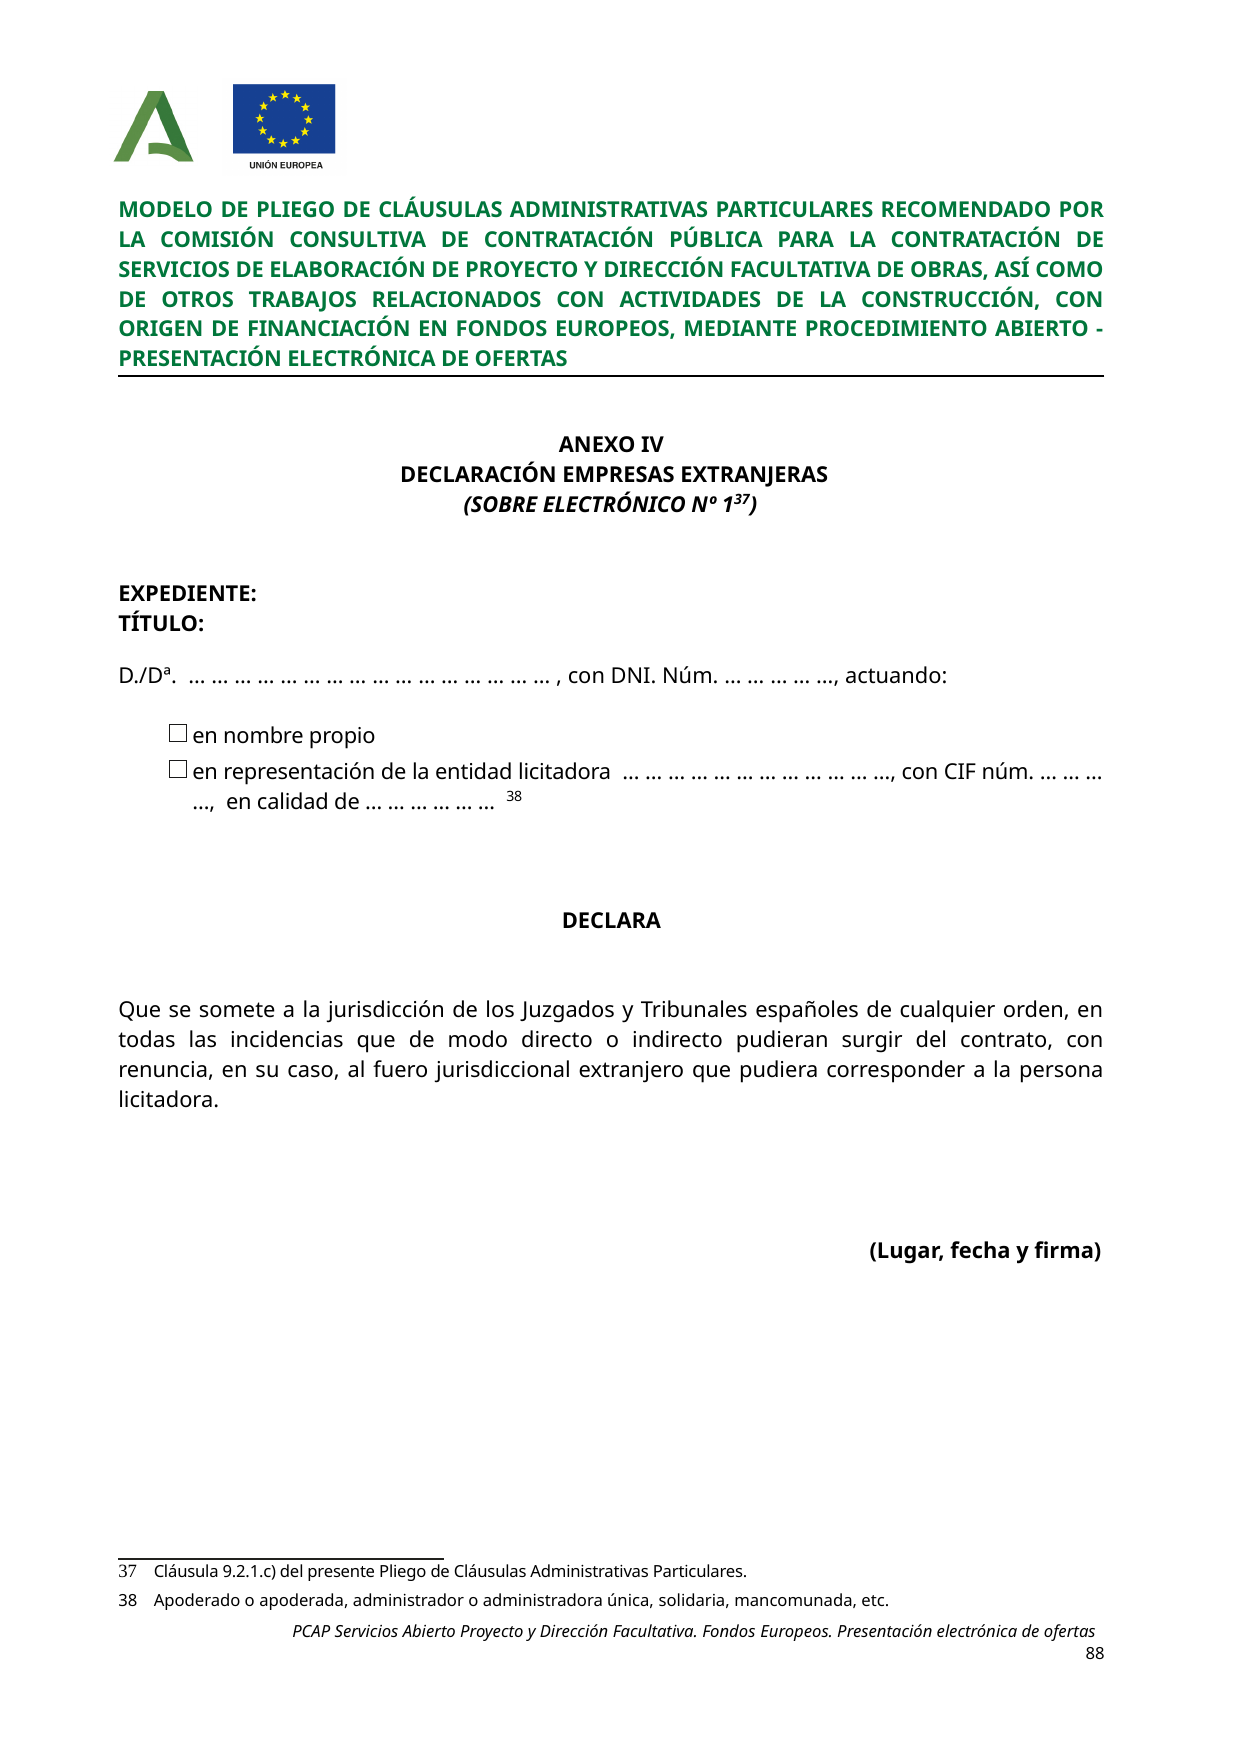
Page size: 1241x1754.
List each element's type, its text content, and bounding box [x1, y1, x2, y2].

text EXPEDIENTE: [118, 578, 1104, 608]
text (Lugar, fecha y firma) [118, 1235, 1104, 1265]
picture [109, 86, 198, 166]
text en nombre propio [192, 720, 1104, 750]
picture [221, 78, 347, 176]
text TÍTULO: [118, 608, 1104, 638]
text MODELO DE PLIEGO DE CLÁUSULAS ADMINISTRATIVAS PARTICULARES RECOMENDADO POR LA COMISIÓN CONSULTIVA DE CONTRATACIÓN PÚBLICA PARA LA CONTRATACIÓN DE SERVICIOS DE ELABORACIÓN DE PROYECTO Y DIRECCIÓN FACULTATIVA DE OBRAS, ASÍ COMO DE OTROS TRABAJOS RELACIONADOS CON ACTIVIDADES DE LA CONSTRUCCIÓN, CON ORIGEN DE FINANCIACIÓN EN FONDOS EUROPEOS, MEDIANTE PROCEDIMIENTO ABIERTO - PRESENTACIÓN ELECTRÓNICA DE OFERTAS [118, 194, 1104, 375]
text ANEXO IV [118, 429, 1104, 459]
text Apoderado o apoderada, administrador o administradora única, solidaria, mancomunada, etc. [118, 1588, 1104, 1611]
text DECLARACIÓN EMPRESAS EXTRANJERAS [118, 459, 1104, 489]
text en representación de la entidad licitadora … … … … … … … … … … … …, con CIF núm. … … … …, en calidad de … … … … … … [192, 756, 1104, 815]
text DECLARA [118, 905, 1104, 934]
text (SOBRE ELECTRÓNICO Nº 1) [118, 489, 1104, 518]
text D./Dª. … … … … … … … … … … … … … … … … , con DNI. Núm. … … … … …, actuando: [118, 660, 1104, 690]
text Que se somete a la jurisdicción de los Juzgados y Tribunales españoles de cualquier orden, en todas las incidencias que de modo directo o indirecto pudieran surgir del contrato, con renuncia, en su caso, al fuero jurisdiccional extranjero que pudiera corresponder a la persona licitadora. [118, 994, 1104, 1113]
text Cláusula 9.2.1.c) del presente Pliego de Cláusulas Administrativas Particulares. [118, 1559, 1104, 1582]
